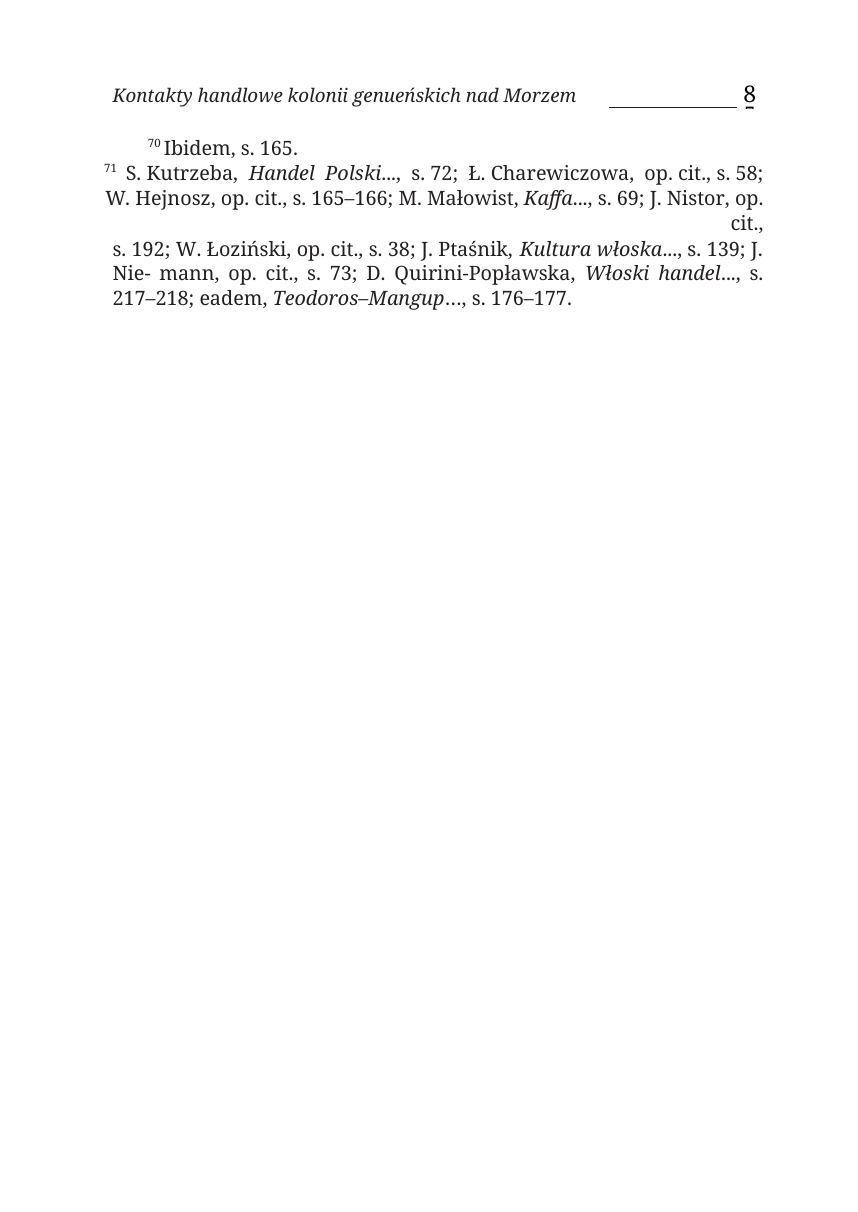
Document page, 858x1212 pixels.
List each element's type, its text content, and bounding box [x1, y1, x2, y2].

text s. 192; W. Łoziński, op. cit., s. 38; J. Ptaśnik, Kultura włoska..., s. 139; J. Nie- mann, op. cit., s. 73; D. Quirini-Popławska, Włoski handel..., s. 217–218; eadem, Teodoros–Mangup…, s. 176–177. [112, 236, 763, 311]
text 71 S. Kutrzeba, Handel Polski..., s. 72; Ł. Charewiczowa, op. cit., s. 58; [83, 161, 763, 186]
text W. Hejnosz, op. cit., s. 165–166; M. Małowist, Kaffa..., s. 69; J. Nistor, op. cit., [83, 186, 763, 236]
text 70 Ibidem, s. 165. [148, 136, 774, 161]
